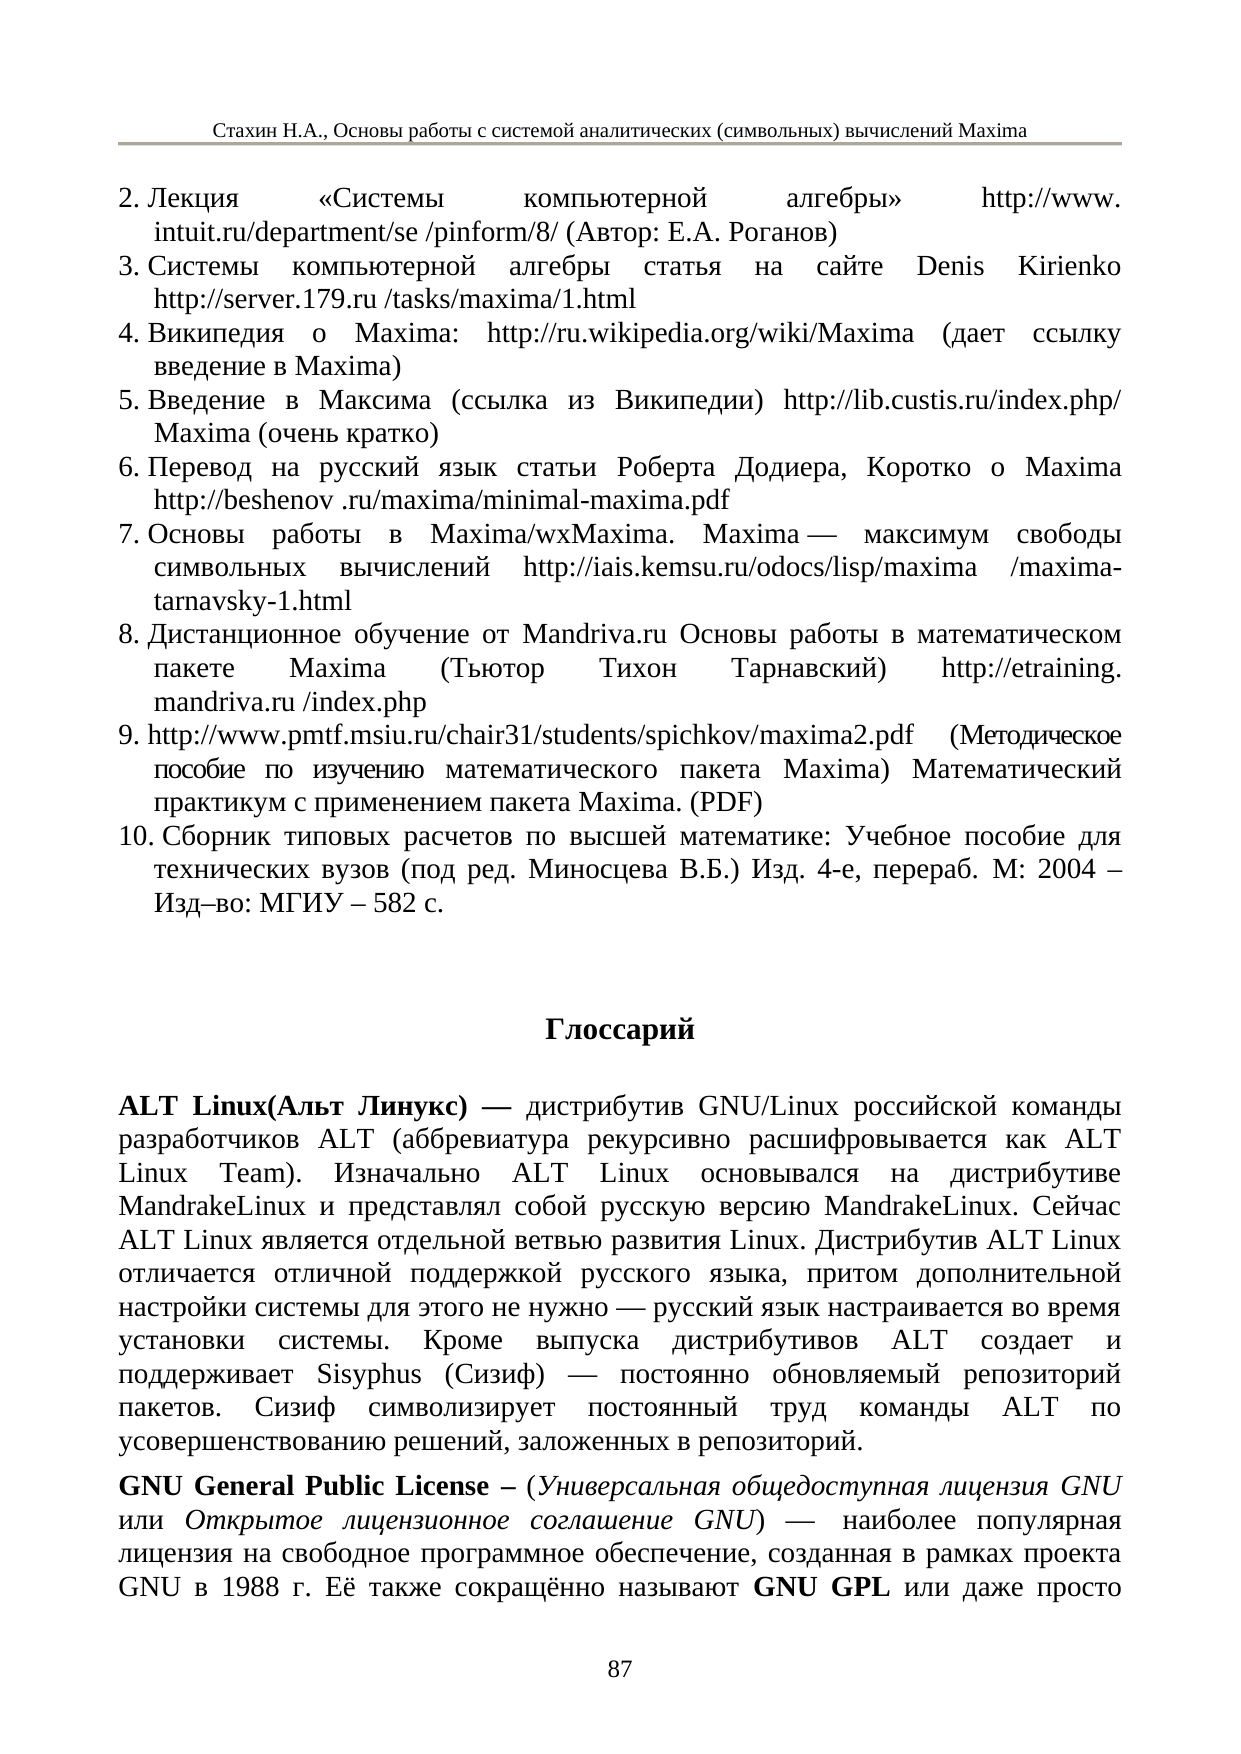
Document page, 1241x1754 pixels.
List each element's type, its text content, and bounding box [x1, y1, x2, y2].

text 8. Дистанционное обучение от Mandriva.ru Основы работы в математическом пакете Maxima (Тьютор Тихон Тарнавский) http://etraining. mandriva.ru /index.php [118, 617, 1122, 717]
text 7. Основы работы в Maxima/wxMaxima. Maxima — максимум свободы символьных вычислений http://iais.kemsu.ru/odocs/lisp/maxima /maxima-tarnavsky-1.html [118, 516, 1122, 617]
text 3. Системы компьютерной алгебры статья на сайте Denis Kirienko http://server.179.ru /tasks/maxima/1.html [118, 248, 1122, 315]
text ALT Linux(Альт Линукс) — дистрибутив GNU/Linux российской команды разработчиков ALT (аббревиатура рекурсивно расшифровывается как ALT Linux Team). Изначально ALT Linux основывался на дистрибутиве MandrakeLinux и представлял собой русскую версию MandrakeLinux. Сейчас ALT Linux является отдельной ветвью развития Linux. Дистрибутив ALT Linux отличается отличной поддержкой русского языка, притом дополнительной настройки системы для этого не нужно — русский язык настраивается во время установки системы. Кроме выпуска дистрибутивов ALT создает и поддерживает Sisyphus (Сизиф) — постоянно обновляемый репозиторий пакетов. Сизиф символизирует постоянный труд команды ALT по усовершенствованию решений, заложенных в репозиторий. [118, 1088, 1122, 1457]
subtitle Глоссарий [118, 1011, 1122, 1046]
text 5. Введение в Максима (ссылка из Википедии) http://lib.custis.ru/index.php/ Maxima (очень кратко) [118, 382, 1122, 449]
text 9. http://www.pmtf.msiu.ru/chair31/students/spichkov/maxima2.pdf (Методическое пособие по изучению математического пакета Maxima) Математический практикум с применением пакета Maxima. (PDF) [118, 717, 1122, 818]
text GNU General Public License – (Универсальная общедоступная лицензия GNU или Открытое лицензионное соглашение GNU) — наиболее популярная лицензия на свободное программное обеспечение, созданная в рамках проекта GNU в 1988 г. Её также сокращённо называют GNU GPL или даже просто [118, 1468, 1122, 1603]
text 2. Лекция «Системы компьютерной алгебры» http://www. intuit.ru/department/se /pinform/8/ (Автор: Е.А. Роганов) [118, 181, 1122, 248]
text 4. Википедия о Maxima: http://ru.wikipedia.org/wiki/Maxima (дает ссылку введение в Maxima) [118, 315, 1122, 382]
text 10. Сборник типовых расчетов по высшей математике: Учебное пособие для технических вузов (под ред. Миносцева В.Б.) Изд. 4-е, перераб. М: 2004 –Изд–во: МГИУ – 582 с. [118, 818, 1122, 918]
text 6. Перевод на русский язык статьи Роберта Додиера, Коротко о Maxima http://beshenov .ru/maxima/minimal-maxima.pdf [118, 449, 1122, 516]
